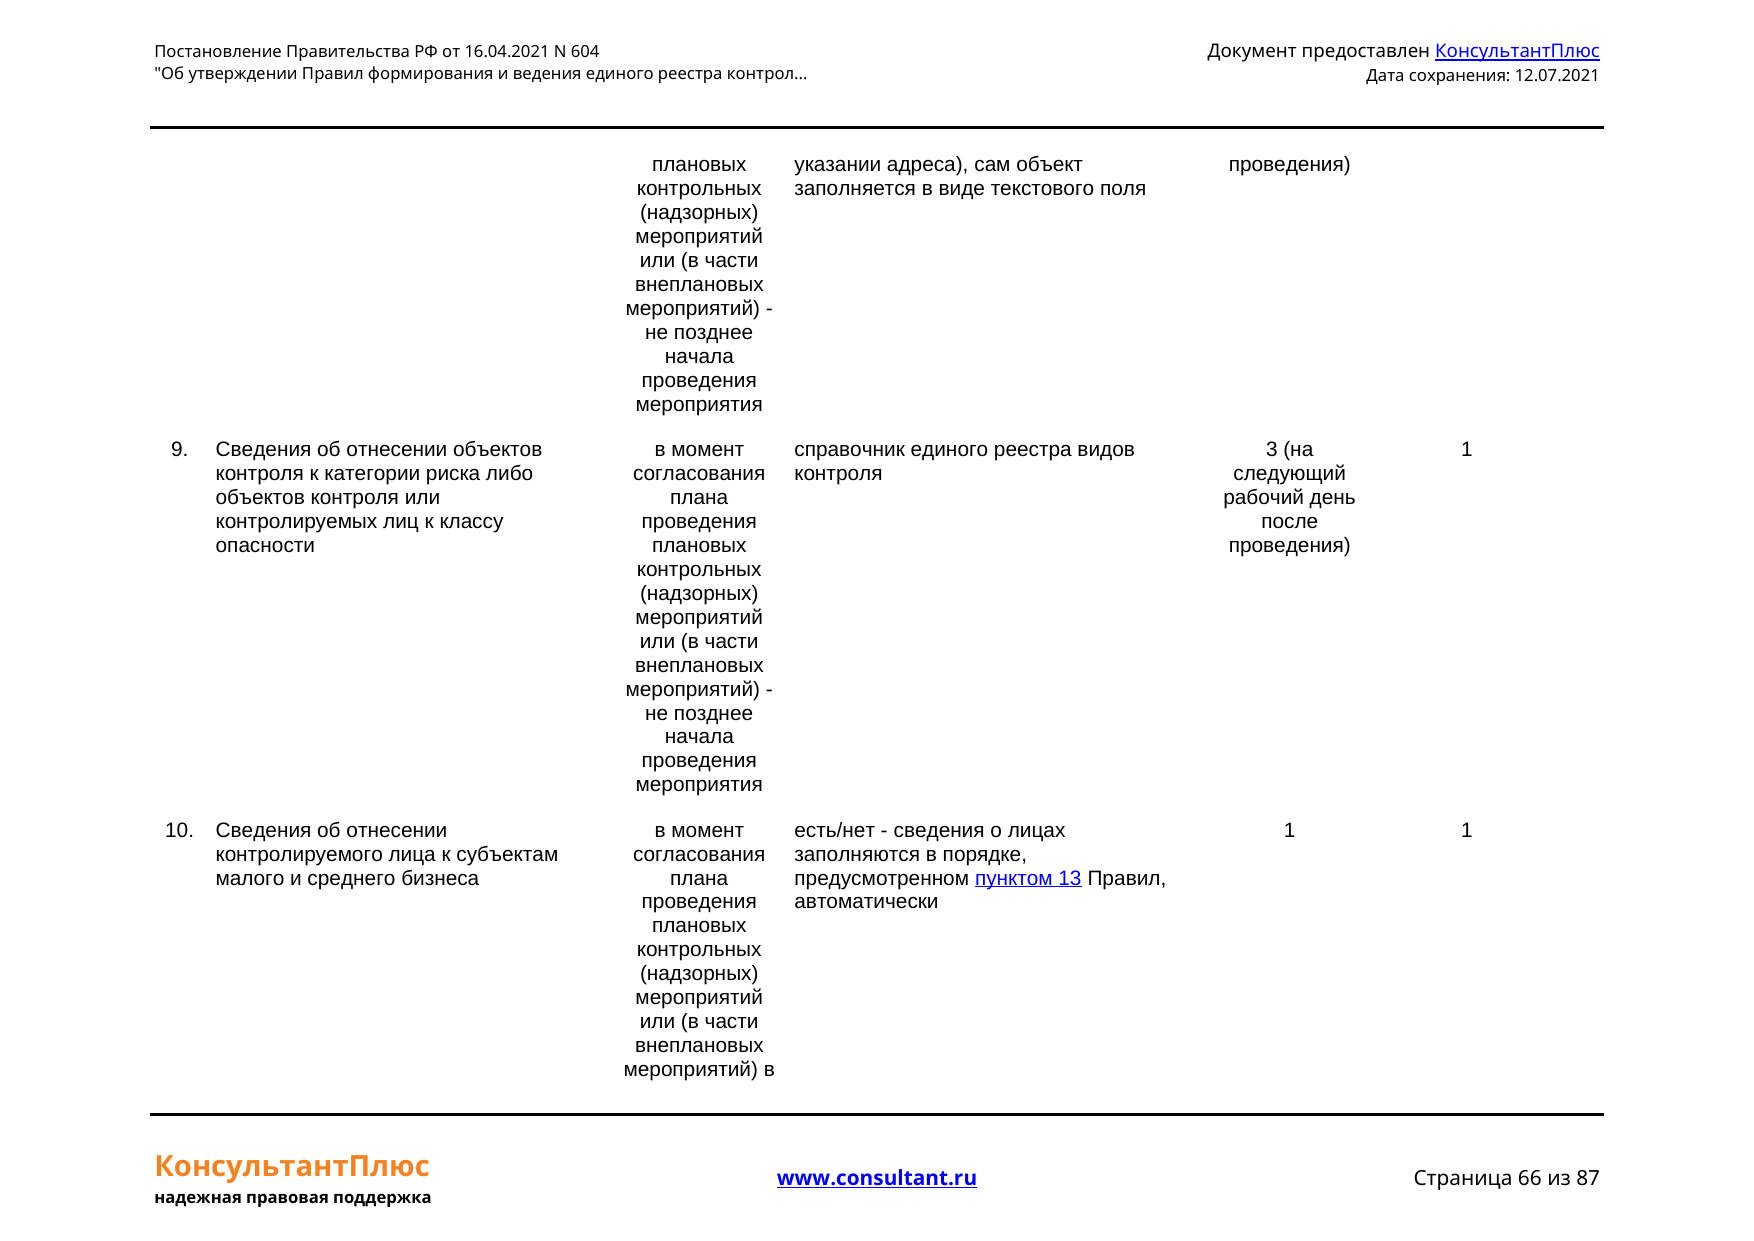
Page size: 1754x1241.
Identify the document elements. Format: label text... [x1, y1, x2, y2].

table_cell в момент согласования плана проведения плановых контрольных (надзорных) мероприятий или (в части внеплановых мероприятий) в [611, 807, 788, 1092]
table_cell 1 [1378, 426, 1555, 807]
table_cell 1 [1378, 807, 1555, 1092]
table_cell Сведения об отнесении объектов контроля к категории риска либо объектов контроля или контролируемых лиц к классу опасности [209, 426, 611, 807]
table_cell [1378, 141, 1555, 426]
table_cell [150, 141, 209, 426]
table_cell проведения) [1201, 141, 1378, 426]
table_cell справочник единого реестра видов контроля [788, 426, 1201, 807]
table_cell 1 [1201, 807, 1378, 1092]
table_cell Сведения об отнесении контролируемого лица к субъектам малого и среднего бизнеса [209, 807, 611, 1092]
table_cell 3 (на следующий рабочий день после проведения) [1201, 426, 1378, 807]
table_cell [209, 141, 611, 426]
table_cell 10. [150, 807, 209, 1092]
table_cell 9. [150, 426, 209, 807]
table_cell в момент согласования плана проведения плановых контрольных (надзорных) мероприятий или (в части внеплановых мероприятий) - не позднее начала проведения мероприятия [611, 426, 788, 807]
table_cell указании адреса), сам объект заполняется в виде текстового поля [788, 141, 1201, 426]
table_cell есть/нет - сведения о лицах заполняются в порядке, предусмотренном пунктом 13 Правил, автоматически [788, 807, 1201, 1092]
table_cell плановых контрольных (надзорных) мероприятий или (в части внеплановых мероприятий) - не позднее начала проведения мероприятия [611, 141, 788, 426]
